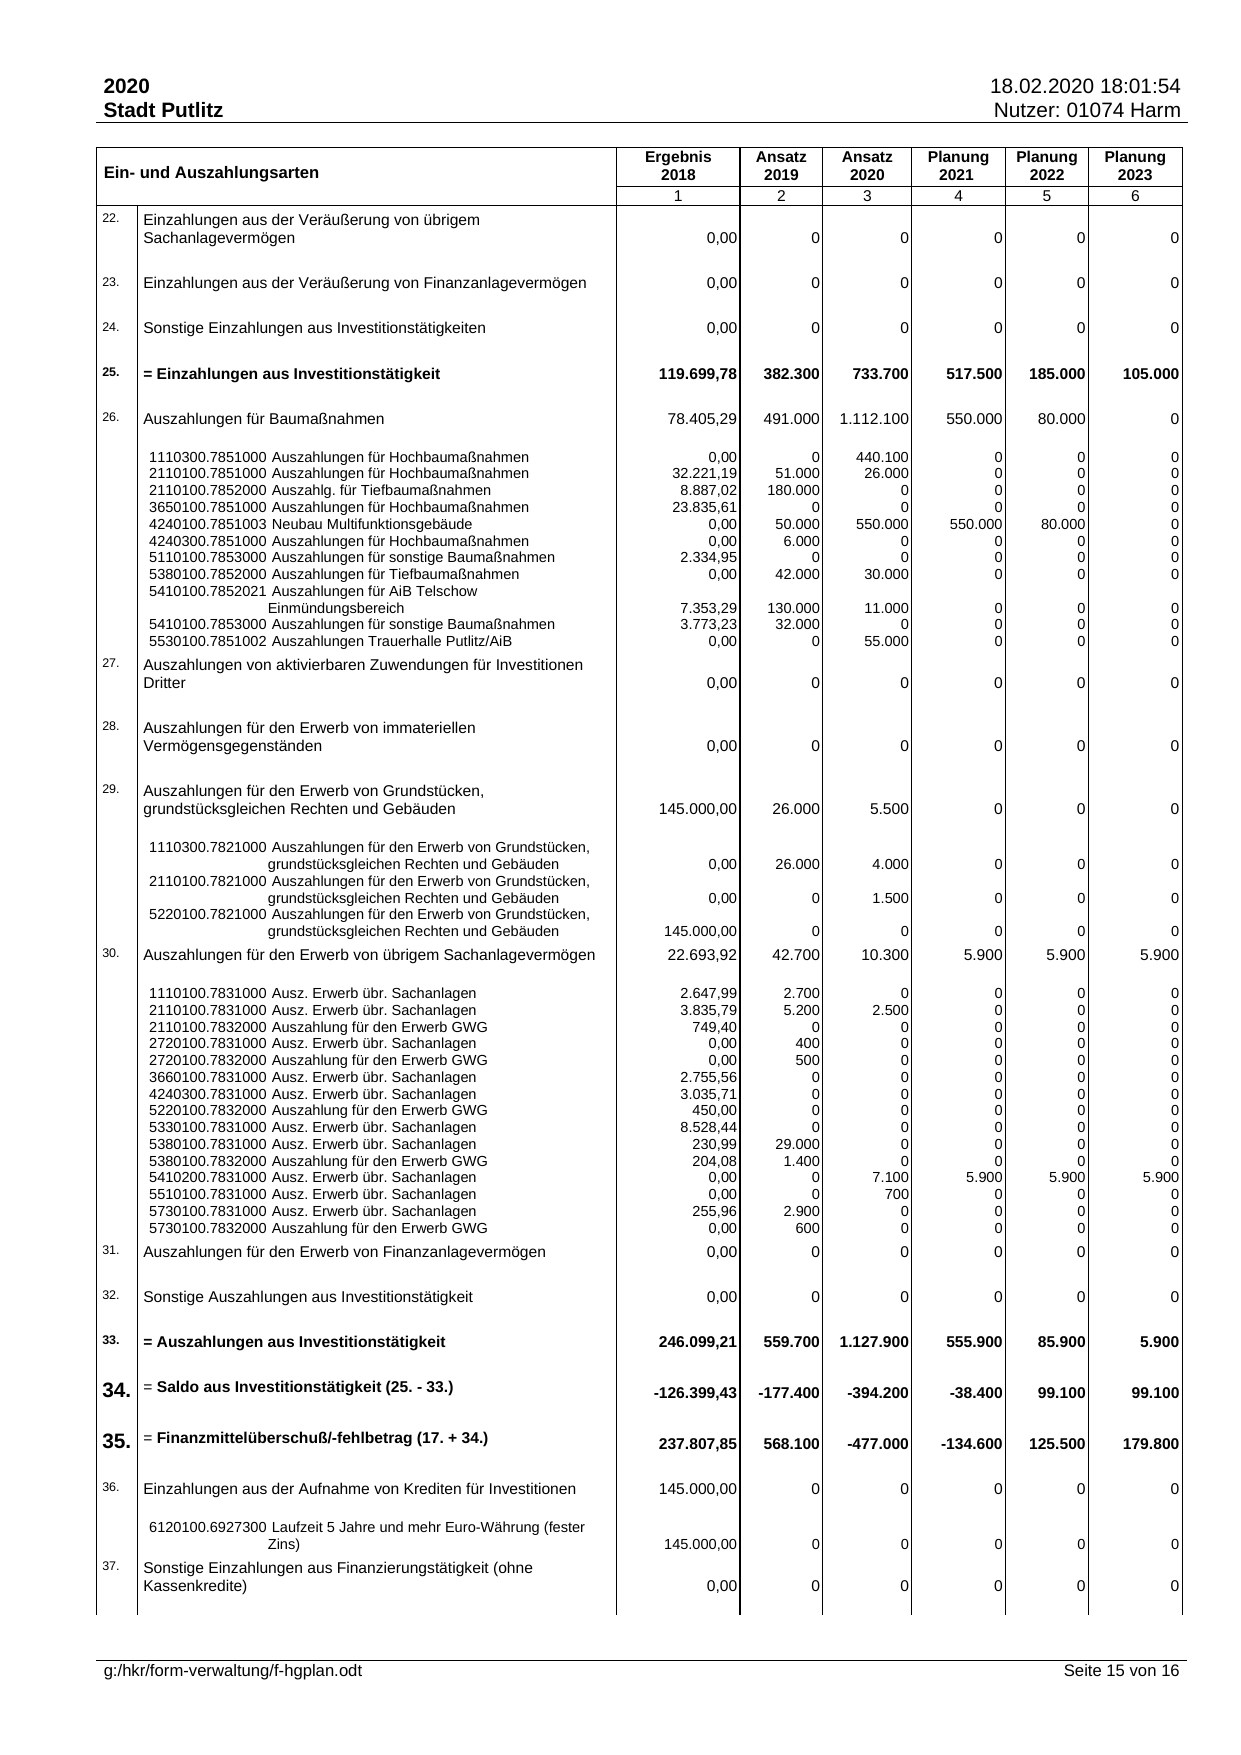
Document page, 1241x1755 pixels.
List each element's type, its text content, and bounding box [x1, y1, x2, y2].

table_cell Ausz. Erwerb übr. Sachanlagen [267, 1186, 616, 1203]
table_cell 0,00 [617, 633, 739, 649]
table_cell [97, 1119, 137, 1136]
table_cell Auszahlung für den Erwerb GWG [267, 1052, 616, 1068]
table_cell Auszahlung für den Erwerb GWG [267, 1153, 616, 1169]
table_cell 237.807,85 [617, 1423, 739, 1474]
table_cell 0,00 [617, 313, 739, 358]
table_cell 4240300.7831000 [138, 1085, 267, 1102]
table_cell [97, 515, 137, 532]
table_cell 2720100.7832000 [138, 1052, 267, 1068]
table_cell 29.000 [741, 1136, 822, 1152]
table_cell 0 [823, 1552, 911, 1615]
table_cell 0 [1089, 650, 1182, 713]
table_cell 0 [741, 1236, 822, 1281]
table_cell Auszahlungen für den Erwerb von Grundstücken, grundstücksgleichen Rechten und Gebäuden [267, 839, 616, 872]
table_cell 0 [1089, 1052, 1182, 1068]
table_cell 0 [823, 1052, 911, 1068]
table_cell [97, 532, 137, 549]
table_cell 0 [1089, 268, 1182, 313]
table_cell 37. [97, 1552, 137, 1615]
table_cell 0 [1089, 776, 1182, 839]
table_cell 0 [823, 1203, 911, 1219]
table_cell 0 [1006, 1035, 1088, 1052]
table_cell 0 [741, 1474, 822, 1519]
table_cell 0,00 [617, 566, 739, 582]
table_cell 3.835,79 [617, 1001, 739, 1018]
table_cell Auszahlungen von aktivierbaren Zuwendungen für Investitionen Dritter [138, 650, 616, 713]
table_cell 0,00 [617, 1169, 739, 1186]
table_cell 0 [741, 549, 822, 566]
table_cell Auszahlg. für Tiefbaumaßnahmen [267, 482, 616, 499]
table_cell 5.900 [1006, 1169, 1088, 1186]
table_cell 23. [97, 268, 137, 313]
table_cell 0 [912, 206, 1005, 268]
table_cell 0 [741, 1552, 822, 1615]
table_cell 42.000 [741, 566, 822, 582]
table_cell 0 [823, 906, 911, 939]
table_cell 85.900 [1006, 1326, 1088, 1372]
table_cell 0 [912, 1035, 1005, 1052]
table_cell 5380100.7852000 [138, 566, 267, 582]
table_cell [97, 465, 137, 482]
table_cell 0 [912, 313, 1005, 358]
table_cell [97, 1001, 137, 1018]
table_cell Ausz. Erwerb übr. Sachanlagen [267, 985, 616, 1001]
table_cell Auszahlungen für den Erwerb von Finanzanlagevermögen [138, 1236, 616, 1281]
table_cell 1110300.7851000 [138, 448, 267, 465]
table_cell Auszahlung für den Erwerb GWG [267, 1018, 616, 1035]
table_cell 8.528,44 [617, 1119, 739, 1136]
table_cell Ausz. Erwerb übr. Sachanlagen [267, 1085, 616, 1102]
table_cell 0 [1006, 566, 1088, 582]
table_cell 33. [97, 1326, 137, 1372]
table_cell 3.035,71 [617, 1085, 739, 1102]
table_cell 80.000 [1006, 403, 1088, 448]
table_cell 6.000 [741, 532, 822, 549]
table_cell Auszahlungen für Tiefbaumaßnahmen [267, 566, 616, 582]
table_cell 2.900 [741, 1203, 822, 1219]
table_cell 0 [912, 1119, 1005, 1136]
table_cell 0 [1006, 1018, 1088, 1035]
table_cell Auszahlungen für Hochbaumaßnahmen [267, 448, 616, 465]
table_cell 255,96 [617, 1203, 739, 1219]
table_cell 3 [823, 187, 911, 205]
table_cell 0 [1006, 1236, 1088, 1281]
table_cell 0,00 [617, 206, 739, 268]
table_cell [97, 583, 137, 616]
table_cell 0 [1089, 515, 1182, 532]
table_cell 0 [1089, 1119, 1182, 1136]
table_cell 1.400 [741, 1153, 822, 1169]
table_cell 26. [97, 403, 137, 448]
table_cell [97, 1085, 137, 1102]
table_cell 0 [1006, 1552, 1088, 1615]
table_cell 0,00 [617, 873, 739, 906]
table_cell 130.000 [741, 583, 822, 616]
table_cell 0 [823, 1102, 911, 1119]
table_cell 0,00 [617, 1281, 739, 1326]
table_cell 0 [741, 906, 822, 939]
table_cell 500 [741, 1052, 822, 1068]
table_cell 0,00 [617, 1035, 739, 1052]
table_cell [97, 1069, 137, 1085]
table_cell 26.000 [823, 465, 911, 482]
table_cell 5380100.7832000 [138, 1153, 267, 1169]
table_cell Einzahlungen aus der Veräußerung von Finanzanlagevermögen [138, 268, 616, 313]
table_cell -177.400 [741, 1372, 822, 1423]
table_cell 0 [823, 206, 911, 268]
table_cell 0 [741, 1018, 822, 1035]
table_cell 0 [912, 583, 1005, 616]
table_cell 80.000 [1006, 515, 1088, 532]
table_cell 0 [1089, 1018, 1182, 1035]
table_cell 5220100.7832000 [138, 1102, 267, 1119]
table_cell 0 [1006, 448, 1088, 465]
table_cell 0 [912, 1519, 1005, 1552]
table_cell = Saldo aus Investitionstätigkeit (25. - 33.) [138, 1372, 616, 1423]
table_cell Ausz. Erwerb übr. Sachanlagen [267, 1203, 616, 1219]
table_header Planung 2023 [1089, 148, 1182, 186]
table_cell 0 [1006, 583, 1088, 616]
table_cell 0 [1006, 1085, 1088, 1102]
table_cell 0 [1006, 1519, 1088, 1552]
table_cell 0 [823, 1085, 911, 1102]
table_cell 5220100.7821000 [138, 906, 267, 939]
table_cell 400 [741, 1035, 822, 1052]
table_cell 382.300 [741, 358, 822, 403]
table_header Ein- und Auszahlungsarten [97, 148, 616, 205]
table_cell 550.000 [823, 515, 911, 532]
table_cell 25. [97, 358, 137, 403]
table_cell 0 [823, 1119, 911, 1136]
table_cell 7.100 [823, 1169, 911, 1186]
table_cell 0 [823, 1220, 911, 1236]
table_cell 0 [1089, 1085, 1182, 1102]
table_cell 0 [912, 448, 1005, 465]
table_cell [97, 1220, 137, 1236]
table_cell 119.699,78 [617, 358, 739, 403]
table_cell 0 [1089, 1035, 1182, 1052]
table_cell -38.400 [912, 1372, 1005, 1423]
table_header Ergebnis 2018 [617, 148, 739, 186]
table_cell 0 [1089, 906, 1182, 939]
table_cell 0 [912, 1085, 1005, 1102]
table_cell [97, 873, 137, 906]
table_cell 2 [741, 187, 822, 205]
table_cell 0 [1089, 549, 1182, 566]
table_cell 0 [1006, 532, 1088, 549]
table_cell 555.900 [912, 1326, 1005, 1372]
table_cell 22.693,92 [617, 940, 739, 985]
table_cell [97, 616, 137, 633]
table_cell [97, 1018, 137, 1035]
table_cell 0 [741, 499, 822, 515]
table_cell 0 [1006, 713, 1088, 776]
table_cell 8.887,02 [617, 482, 739, 499]
table_cell 30.000 [823, 566, 911, 582]
table_cell Auszahlung für den Erwerb GWG [267, 1220, 616, 1236]
table_cell [97, 1136, 137, 1152]
table_cell 27. [97, 650, 137, 713]
table_cell 0 [912, 1203, 1005, 1219]
table_cell 0,00 [617, 650, 739, 713]
table_cell 0,00 [617, 448, 739, 465]
table_cell 0 [1006, 1281, 1088, 1326]
table_cell 2110100.7851000 [138, 465, 267, 482]
table_cell 0 [1089, 1220, 1182, 1236]
table_cell 0 [912, 1220, 1005, 1236]
table_cell 0 [823, 650, 911, 713]
table_cell 3650100.7851000 [138, 499, 267, 515]
table_cell 0 [1006, 1069, 1088, 1085]
table_cell 0,00 [617, 839, 739, 872]
table_cell 0 [1006, 1136, 1088, 1152]
table_cell 0 [1089, 1281, 1182, 1326]
table_cell 5 [1006, 187, 1088, 205]
table_cell 0 [741, 1085, 822, 1102]
table_cell 0 [823, 1136, 911, 1152]
table_cell Ausz. Erwerb übr. Sachanlagen [267, 1001, 616, 1018]
table_cell 0 [1089, 583, 1182, 616]
table_cell 5.900 [1089, 1326, 1182, 1372]
table_cell 145.000,00 [617, 1519, 739, 1552]
table_cell 0 [1006, 206, 1088, 268]
table_cell = Auszahlungen aus Investitionstätigkeit [138, 1326, 616, 1372]
table_cell 700 [823, 1186, 911, 1203]
table_cell Auszahlungen für sonstige Baumaßnahmen [267, 549, 616, 566]
table_cell 0 [912, 566, 1005, 582]
table_cell 1.500 [823, 873, 911, 906]
table_cell 0 [823, 532, 911, 549]
table_cell Auszahlung für den Erwerb GWG [267, 1102, 616, 1119]
table_cell 0 [912, 465, 1005, 482]
table_cell 99.100 [1006, 1372, 1088, 1423]
table_cell 5.900 [1089, 940, 1182, 985]
table_header Planung 2021 [912, 148, 1005, 186]
table_cell [97, 499, 137, 515]
table_cell Laufzeit 5 Jahre und mehr Euro-Währung (fester Zins) [267, 1519, 616, 1552]
table_cell Auszahlungen für den Erwerb von Grundstücken, grundstücksgleichen Rechten und Gebäuden [267, 873, 616, 906]
table_cell Auszahlungen für den Erwerb von Grundstücken, grundstücksgleichen Rechten und Gebäuden [138, 776, 616, 839]
table_cell 30. [97, 940, 137, 985]
table_header Ansatz 2020 [823, 148, 911, 186]
table_cell 0 [823, 713, 911, 776]
table_cell 5.900 [1089, 1169, 1182, 1186]
table_cell 0 [1089, 465, 1182, 482]
table_cell 0 [741, 1169, 822, 1186]
table_cell 145.000,00 [617, 776, 739, 839]
table_cell 4240100.7851003 [138, 515, 267, 532]
table_cell 0 [823, 1281, 911, 1326]
table_cell 0 [912, 1474, 1005, 1519]
table_cell 0 [912, 906, 1005, 939]
table_cell 0 [912, 985, 1005, 1001]
table_cell [97, 1186, 137, 1203]
table_cell 0 [912, 482, 1005, 499]
table_cell 31. [97, 1236, 137, 1281]
table_cell 0 [1006, 650, 1088, 713]
table_cell 0 [1089, 532, 1182, 549]
table_cell 4240300.7851000 [138, 532, 267, 549]
table_cell 0 [912, 1102, 1005, 1119]
table_cell 3660100.7831000 [138, 1069, 267, 1085]
table_cell 749,40 [617, 1018, 739, 1035]
table_cell 2110100.7832000 [138, 1018, 267, 1035]
table_cell 2110100.7852000 [138, 482, 267, 499]
table_header Ansatz 2019 [741, 148, 822, 186]
table_cell 42.700 [741, 940, 822, 985]
table_cell 0 [823, 1018, 911, 1035]
table_cell 1.112.100 [823, 403, 911, 448]
table_cell 0 [1006, 465, 1088, 482]
table_cell 0 [1089, 1552, 1182, 1615]
table_cell 0 [912, 1069, 1005, 1085]
table_cell 600 [741, 1220, 822, 1236]
table_cell 0 [912, 499, 1005, 515]
table_cell 5.900 [912, 1169, 1005, 1186]
table_cell 0 [1006, 985, 1088, 1001]
table_cell 29. [97, 776, 137, 839]
table_cell 0 [1089, 873, 1182, 906]
table_cell 2110100.7831000 [138, 1001, 267, 1018]
table_cell 0 [1006, 1203, 1088, 1219]
table_cell 0 [1006, 268, 1088, 313]
table_cell 0 [823, 1153, 911, 1169]
table_cell Auszahlungen für den Erwerb von immateriellen Vermögensgegenständen [138, 713, 616, 776]
table_cell 0 [823, 1069, 911, 1085]
table_cell 0 [1006, 499, 1088, 515]
table_cell 26.000 [741, 776, 822, 839]
table_cell Sonstige Einzahlungen aus Investitionstätigkeiten [138, 313, 616, 358]
table_cell = Einzahlungen aus Investitionstätigkeit [138, 358, 616, 403]
table_cell 145.000,00 [617, 1474, 739, 1519]
table_cell 0 [1089, 1069, 1182, 1085]
table_cell 0 [1006, 1001, 1088, 1018]
table_cell -126.399,43 [617, 1372, 739, 1423]
table_cell 5.200 [741, 1001, 822, 1018]
table_cell 5730100.7831000 [138, 1203, 267, 1219]
table_cell 0 [1089, 1102, 1182, 1119]
table_cell Einzahlungen aus der Veräußerung von übrigem Sachanlagevermögen [138, 206, 616, 268]
table_cell Ausz. Erwerb übr. Sachanlagen [267, 1069, 616, 1085]
table_cell Sonstige Auszahlungen aus Investitionstätigkeit [138, 1281, 616, 1326]
table_cell 0 [1006, 1153, 1088, 1169]
table_cell 99.100 [1089, 1372, 1182, 1423]
table_cell 0 [823, 1035, 911, 1052]
table_cell 26.000 [741, 839, 822, 872]
table_cell -394.200 [823, 1372, 911, 1423]
table_cell 0 [1006, 1102, 1088, 1119]
table_cell 2720100.7831000 [138, 1035, 267, 1052]
table_cell 36. [97, 1474, 137, 1519]
table_cell 0 [912, 532, 1005, 549]
table_cell -477.000 [823, 1423, 911, 1474]
table_cell 568.100 [741, 1423, 822, 1474]
table_cell 0 [741, 268, 822, 313]
table_cell [97, 1153, 137, 1169]
table_cell 0 [1089, 616, 1182, 633]
table_cell 230,99 [617, 1136, 739, 1152]
table_cell 0 [741, 650, 822, 713]
table_cell 0 [912, 1186, 1005, 1203]
table_cell 0,00 [617, 532, 739, 549]
table_cell 0 [1089, 499, 1182, 515]
table_cell 51.000 [741, 465, 822, 482]
table_cell Auszahlungen für den Erwerb von übrigem Sachanlagevermögen [138, 940, 616, 985]
table_cell Auszahlungen für den Erwerb von Grundstücken, grundstücksgleichen Rechten und Gebäuden [267, 906, 616, 939]
table_cell 0 [823, 1474, 911, 1519]
table_cell 0 [912, 1052, 1005, 1068]
table_cell 185.000 [1006, 358, 1088, 403]
table_cell 0 [823, 1236, 911, 1281]
table_cell 0 [741, 1119, 822, 1136]
table_cell 517.500 [912, 358, 1005, 403]
table_cell Sonstige Einzahlungen aus Finanzierungstätigkeit (ohne Kassenkredite) [138, 1552, 616, 1615]
table_cell 0 [1089, 313, 1182, 358]
table_cell 0 [1006, 906, 1088, 939]
table_cell 0 [912, 268, 1005, 313]
table_cell 550.000 [912, 403, 1005, 448]
table_cell Ausz. Erwerb übr. Sachanlagen [267, 1136, 616, 1152]
table_cell 0 [912, 1136, 1005, 1152]
table_cell [97, 906, 137, 939]
table_cell 0 [1006, 633, 1088, 649]
table_cell 5510100.7831000 [138, 1186, 267, 1203]
table_cell 0 [823, 268, 911, 313]
table_cell 2110100.7821000 [138, 873, 267, 906]
table_cell [97, 839, 137, 872]
table_cell 0 [1006, 776, 1088, 839]
table_cell 246.099,21 [617, 1326, 739, 1372]
table_cell 5.900 [912, 940, 1005, 985]
table_cell 440.100 [823, 448, 911, 465]
table_cell 0 [1006, 313, 1088, 358]
table_cell 32. [97, 1281, 137, 1326]
table_cell 6120100.6927300 [138, 1519, 267, 1552]
table_cell 1 [617, 187, 739, 205]
table_cell 3.773,23 [617, 616, 739, 633]
table_cell Ausz. Erwerb übr. Sachanlagen [267, 1119, 616, 1136]
table_cell 2.500 [823, 1001, 911, 1018]
table_cell 5730100.7832000 [138, 1220, 267, 1236]
table_cell 0 [912, 1153, 1005, 1169]
table_cell [97, 1052, 137, 1068]
table_cell 2.334,95 [617, 549, 739, 566]
table_cell 491.000 [741, 403, 822, 448]
table_cell 0 [741, 448, 822, 465]
table_cell 0 [912, 1001, 1005, 1018]
table_cell Auszahlungen Trauerhalle Putlitz/AiB [267, 633, 616, 649]
table_cell 5110100.7853000 [138, 549, 267, 566]
table_cell Ausz. Erwerb übr. Sachanlagen [267, 1035, 616, 1052]
table_cell Auszahlungen für Baumaßnahmen [138, 403, 616, 448]
table_cell 0 [741, 1186, 822, 1203]
table_cell 733.700 [823, 358, 911, 403]
table_cell 5410100.7853000 [138, 616, 267, 633]
table_cell 2.700 [741, 985, 822, 1001]
table_cell 5330100.7831000 [138, 1119, 267, 1136]
table_cell 7.353,29 [617, 583, 739, 616]
table_cell 125.500 [1006, 1423, 1088, 1474]
table_cell 0,00 [617, 1552, 739, 1615]
table_cell 0,00 [617, 1186, 739, 1203]
table_cell 32.000 [741, 616, 822, 633]
table_cell 0 [823, 616, 911, 633]
table_cell 0 [741, 713, 822, 776]
table_cell 0,00 [617, 515, 739, 532]
table_cell 5410100.7852021 [138, 583, 267, 616]
table_cell Auszahlungen für Hochbaumaßnahmen [267, 465, 616, 482]
table_cell Ausz. Erwerb übr. Sachanlagen [267, 1169, 616, 1186]
table_cell 204,08 [617, 1153, 739, 1169]
table_cell 559.700 [741, 1326, 822, 1372]
table_cell 0 [1089, 1474, 1182, 1519]
table_cell Auszahlungen für Hochbaumaßnahmen [267, 499, 616, 515]
table_cell 179.800 [1089, 1423, 1182, 1474]
table_cell 0 [1006, 616, 1088, 633]
table_cell 50.000 [741, 515, 822, 532]
table_cell 0 [823, 482, 911, 499]
table_cell = Finanzmittelüberschuß/-fehlbetrag (17. + 34.) [138, 1423, 616, 1474]
table_cell 0 [1006, 549, 1088, 566]
table_cell 0 [1006, 1119, 1088, 1136]
table_cell 0 [823, 313, 911, 358]
table_cell 180.000 [741, 482, 822, 499]
table_cell 11.000 [823, 583, 911, 616]
table_cell 0 [1089, 1519, 1182, 1552]
table_cell 2.755,56 [617, 1069, 739, 1085]
table_cell 5410200.7831000 [138, 1169, 267, 1186]
table_cell 22. [97, 206, 137, 268]
table_cell 0 [1089, 633, 1182, 649]
table_cell 0 [741, 1281, 822, 1326]
table_cell [97, 1169, 137, 1186]
table_cell 0 [912, 1281, 1005, 1326]
table_cell 1110100.7831000 [138, 985, 267, 1001]
table_cell [97, 633, 137, 649]
table_cell 0 [1006, 1186, 1088, 1203]
table_cell [97, 482, 137, 499]
table_header Planung 2022 [1006, 148, 1088, 186]
table_cell 0 [1006, 873, 1088, 906]
table_cell 0,00 [617, 1220, 739, 1236]
table_cell 0 [912, 1236, 1005, 1281]
table_cell 0 [1089, 206, 1182, 268]
table_cell [97, 1035, 137, 1052]
table_cell 5.900 [1006, 940, 1088, 985]
table_cell 0 [741, 633, 822, 649]
table_cell 0 [1089, 566, 1182, 582]
table_cell 1110300.7821000 [138, 839, 267, 872]
table_cell 0 [912, 1018, 1005, 1035]
table_cell 0 [912, 839, 1005, 872]
table_cell 0 [1006, 1474, 1088, 1519]
table_cell 0 [1089, 985, 1182, 1001]
table_cell 10.300 [823, 940, 911, 985]
table_cell 0 [1089, 1136, 1182, 1152]
table_cell 0 [1089, 1203, 1182, 1219]
table_cell 0 [823, 499, 911, 515]
table_cell 0 [1089, 713, 1182, 776]
table_cell 145.000,00 [617, 906, 739, 939]
table_cell Auszahlungen für sonstige Baumaßnahmen [267, 616, 616, 633]
table_cell 0 [1089, 403, 1182, 448]
table_cell 0 [1089, 839, 1182, 872]
table_cell 0 [741, 313, 822, 358]
table_cell 4.000 [823, 839, 911, 872]
table_cell 0 [912, 1552, 1005, 1615]
table_cell 55.000 [823, 633, 911, 649]
table_cell Einzahlungen aus der Aufnahme von Krediten für Investitionen [138, 1474, 616, 1519]
table_cell 0 [912, 776, 1005, 839]
table_cell 0 [1006, 839, 1088, 872]
table_cell 78.405,29 [617, 403, 739, 448]
table_cell 0 [823, 549, 911, 566]
table_cell [97, 1102, 137, 1119]
table_cell 0 [1006, 1220, 1088, 1236]
table_cell 32.221,19 [617, 465, 739, 482]
table_cell 6 [1089, 187, 1182, 205]
table_cell 1.127.900 [823, 1326, 911, 1372]
table_cell 0 [1089, 1236, 1182, 1281]
table_cell 35. [97, 1423, 137, 1474]
table_cell 23.835,61 [617, 499, 739, 515]
table_cell 0 [912, 633, 1005, 649]
table_cell 105.000 [1089, 358, 1182, 403]
table_cell 4 [912, 187, 1005, 205]
table_cell 0 [741, 1102, 822, 1119]
table_cell 0 [823, 985, 911, 1001]
table_cell 0 [1089, 1001, 1182, 1018]
table_cell 0 [912, 549, 1005, 566]
table_cell 28. [97, 713, 137, 776]
table_cell -134.600 [912, 1423, 1005, 1474]
table_cell [97, 1519, 137, 1552]
table_cell 0 [1006, 1052, 1088, 1068]
table_cell 0 [1006, 482, 1088, 499]
table_cell 0 [823, 1519, 911, 1552]
table_cell 0 [741, 1519, 822, 1552]
table_cell Auszahlungen für Hochbaumaßnahmen [267, 532, 616, 549]
table_cell 0 [1089, 448, 1182, 465]
table_cell Neubau Multifunktionsgebäude [267, 515, 616, 532]
table_cell 24. [97, 313, 137, 358]
table_cell 0 [741, 1069, 822, 1085]
table_cell 5.500 [823, 776, 911, 839]
table_cell 0 [1089, 1186, 1182, 1203]
table_cell [97, 985, 137, 1001]
table_cell Auszahlungen für AiB Telschow Einmündungsbereich [267, 583, 616, 616]
table_cell 0 [912, 873, 1005, 906]
table_cell [97, 549, 137, 566]
table_cell 0 [1089, 482, 1182, 499]
table_cell 550.000 [912, 515, 1005, 532]
table_cell 0 [741, 873, 822, 906]
table_cell 0,00 [617, 1052, 739, 1068]
table_cell 0,00 [617, 713, 739, 776]
table_cell 2.647,99 [617, 985, 739, 1001]
table_cell 0 [1089, 1153, 1182, 1169]
table_cell 5530100.7851002 [138, 633, 267, 649]
table_cell 0 [912, 713, 1005, 776]
table_cell 34. [97, 1372, 137, 1423]
table_cell [97, 1203, 137, 1219]
table_cell [97, 448, 137, 465]
table_cell 0,00 [617, 268, 739, 313]
table_cell 0 [912, 650, 1005, 713]
table_cell 450,00 [617, 1102, 739, 1119]
table_cell 0 [912, 616, 1005, 633]
table_cell 5380100.7831000 [138, 1136, 267, 1152]
table_cell 0 [741, 206, 822, 268]
table_cell [97, 566, 137, 582]
table_cell 0,00 [617, 1236, 739, 1281]
